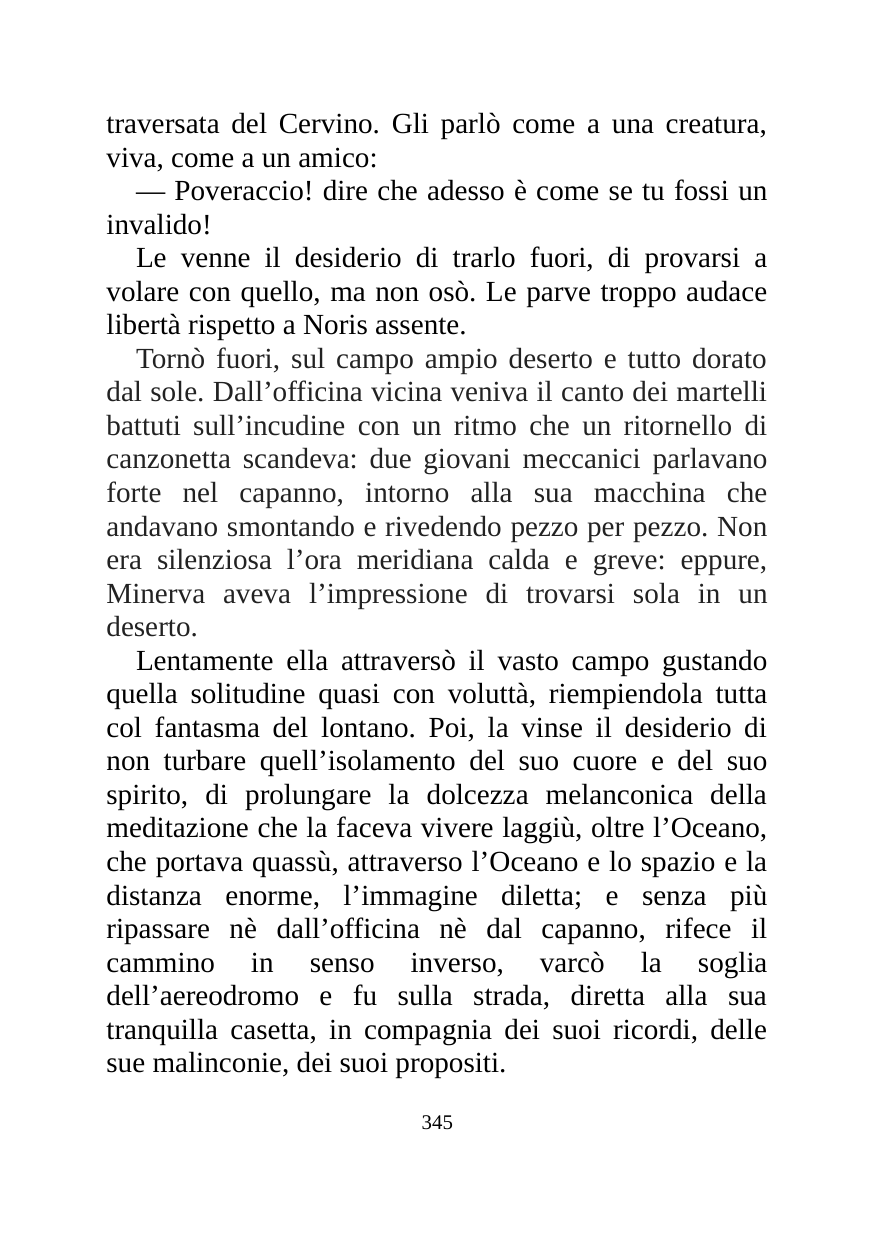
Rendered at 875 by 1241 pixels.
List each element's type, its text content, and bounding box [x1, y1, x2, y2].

text — Poveraccio! dire che adesso è come se tu fossi un invalido! [106, 173, 768, 240]
text Lentamente ella attraversò il vasto campo gustando quella solitudine quasi con voluttà, riempiendola tutta col fantasma del lontano. Poi, la vinse il desiderio di non turbare quell’isolamento del suo cuore e del suo spirito, di prolungare la dolcezza melanconica della meditazione che la faceva vivere laggiù, oltre l’Oceano, che portava quassù, attraverso l’Oceano e lo spazio e la distanza enorme, l’immagine diletta; e senza più ripassare nè dall’officina nè dal capanno, rifece il cammino in senso inverso, varcò la soglia dell’aereodromo e fu sulla strada, diretta alla sua tranquilla casetta, in compagnia dei suoi ricordi, delle sue malinconie, dei suoi propositi. [106, 643, 768, 1079]
text Le venne il desiderio di trarlo fuori, di provarsi a volare con quello, ma non osò. Le parve troppo audace libertà rispetto a Noris assente. [106, 240, 768, 341]
text Tornò fuori, sul campo ampio deserto e tutto dorato dal sole. Dall’officina vicina veniva il canto dei martelli battuti sull’incudine con un ritmo che un ritornello di canzonetta scandeva: due giovani meccanici parlavano forte nel capanno, intorno alla sua macchina che andavano smontando e rivedendo pezzo per pezzo. Non era silenziosa l’ora meridiana calda e greve: eppure, Minerva aveva l’impressione di trovarsi sola in un deserto. [106, 341, 768, 643]
text traversata del Cervino. Gli parlò come a una creatura, viva, come a un amico: [106, 106, 768, 173]
